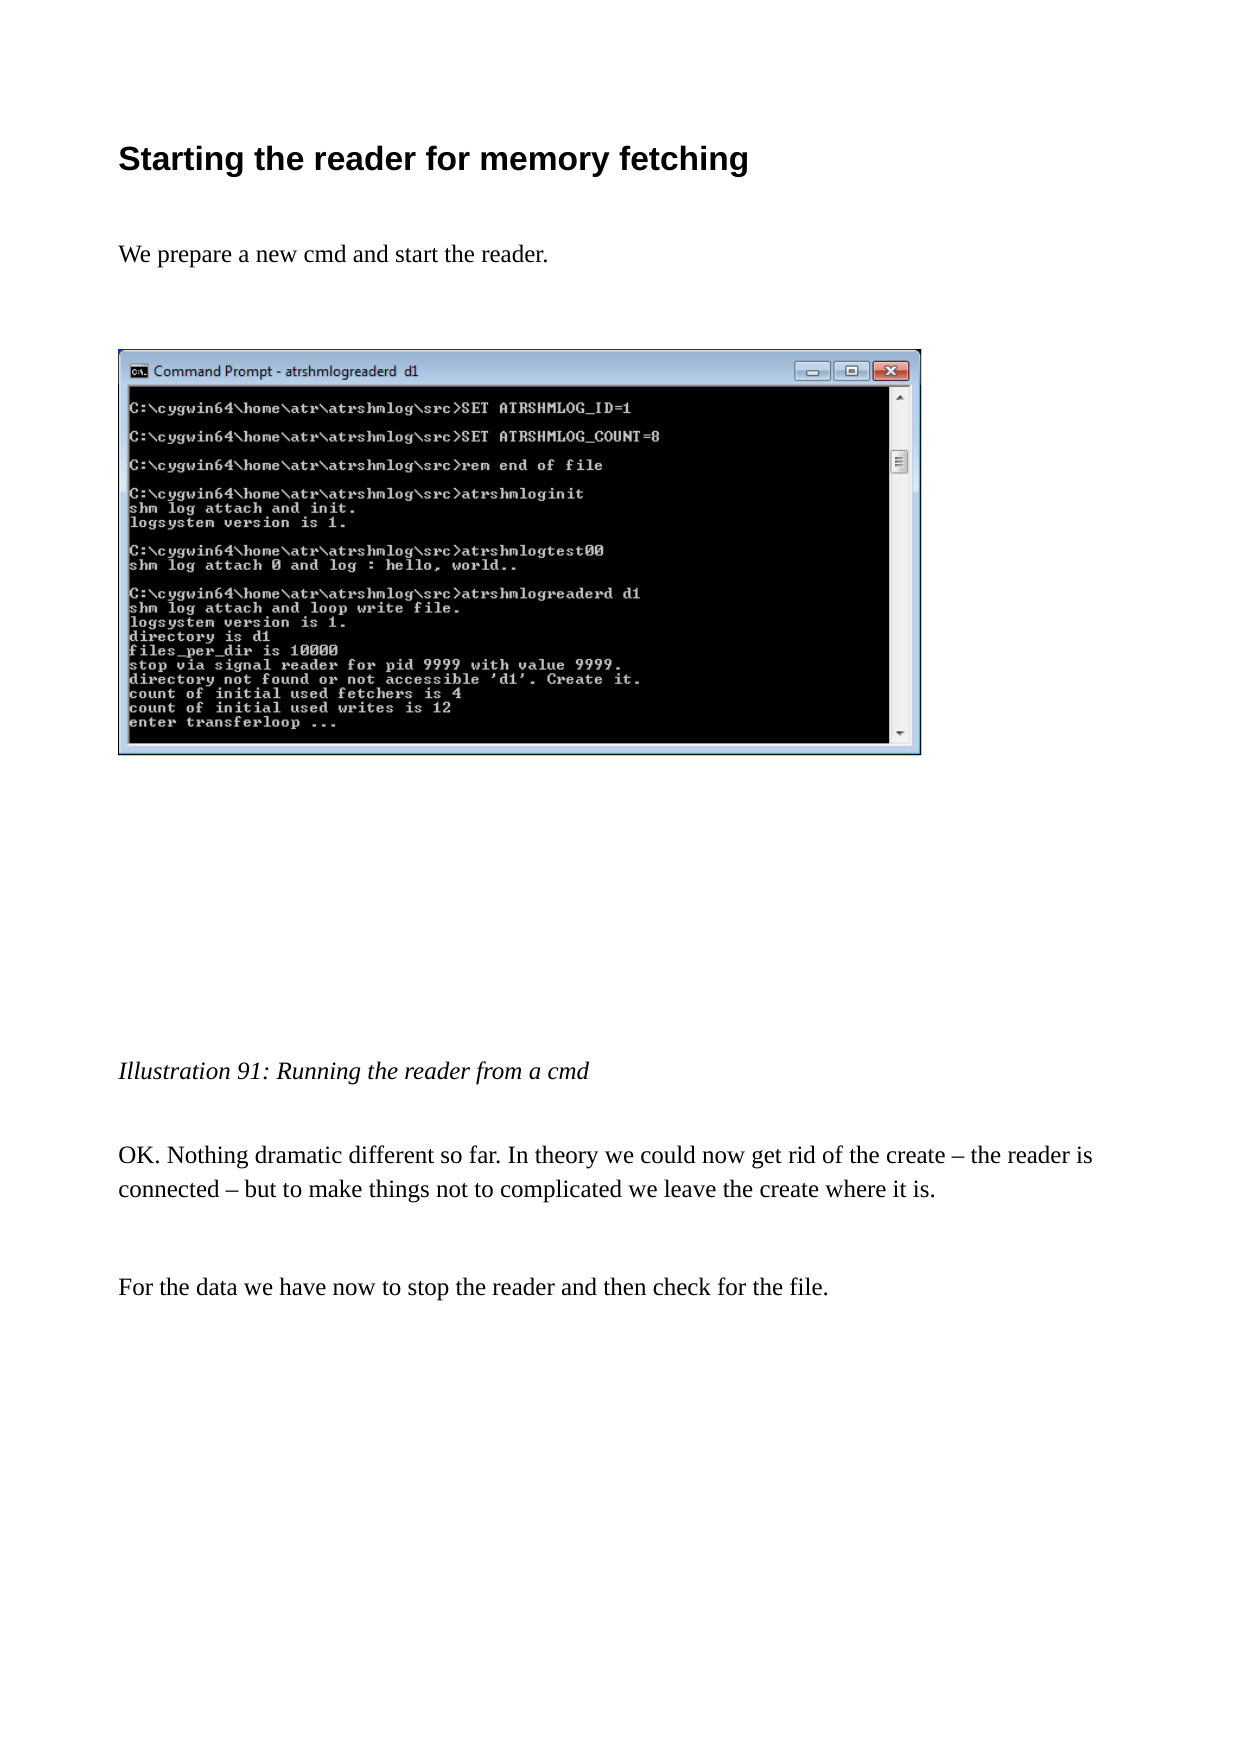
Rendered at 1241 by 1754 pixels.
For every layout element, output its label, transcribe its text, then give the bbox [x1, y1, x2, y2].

text OK. Nothing dramatic different so far. In theory we could now get rid of the create – the reader is connected – but to make things not to complicated we leave the create where it is. [118, 1140, 1122, 1203]
subtitle Starting the reader for memory fetching [118, 139, 1122, 178]
text We prepare a new cmd and start the reader. [118, 239, 1122, 268]
text Illustration 91: Running the reader from a cmd [118, 1057, 1122, 1085]
picture [118, 349, 1123, 1057]
text For the data we have now to stop the reader and then check for the file. [118, 1272, 1122, 1301]
